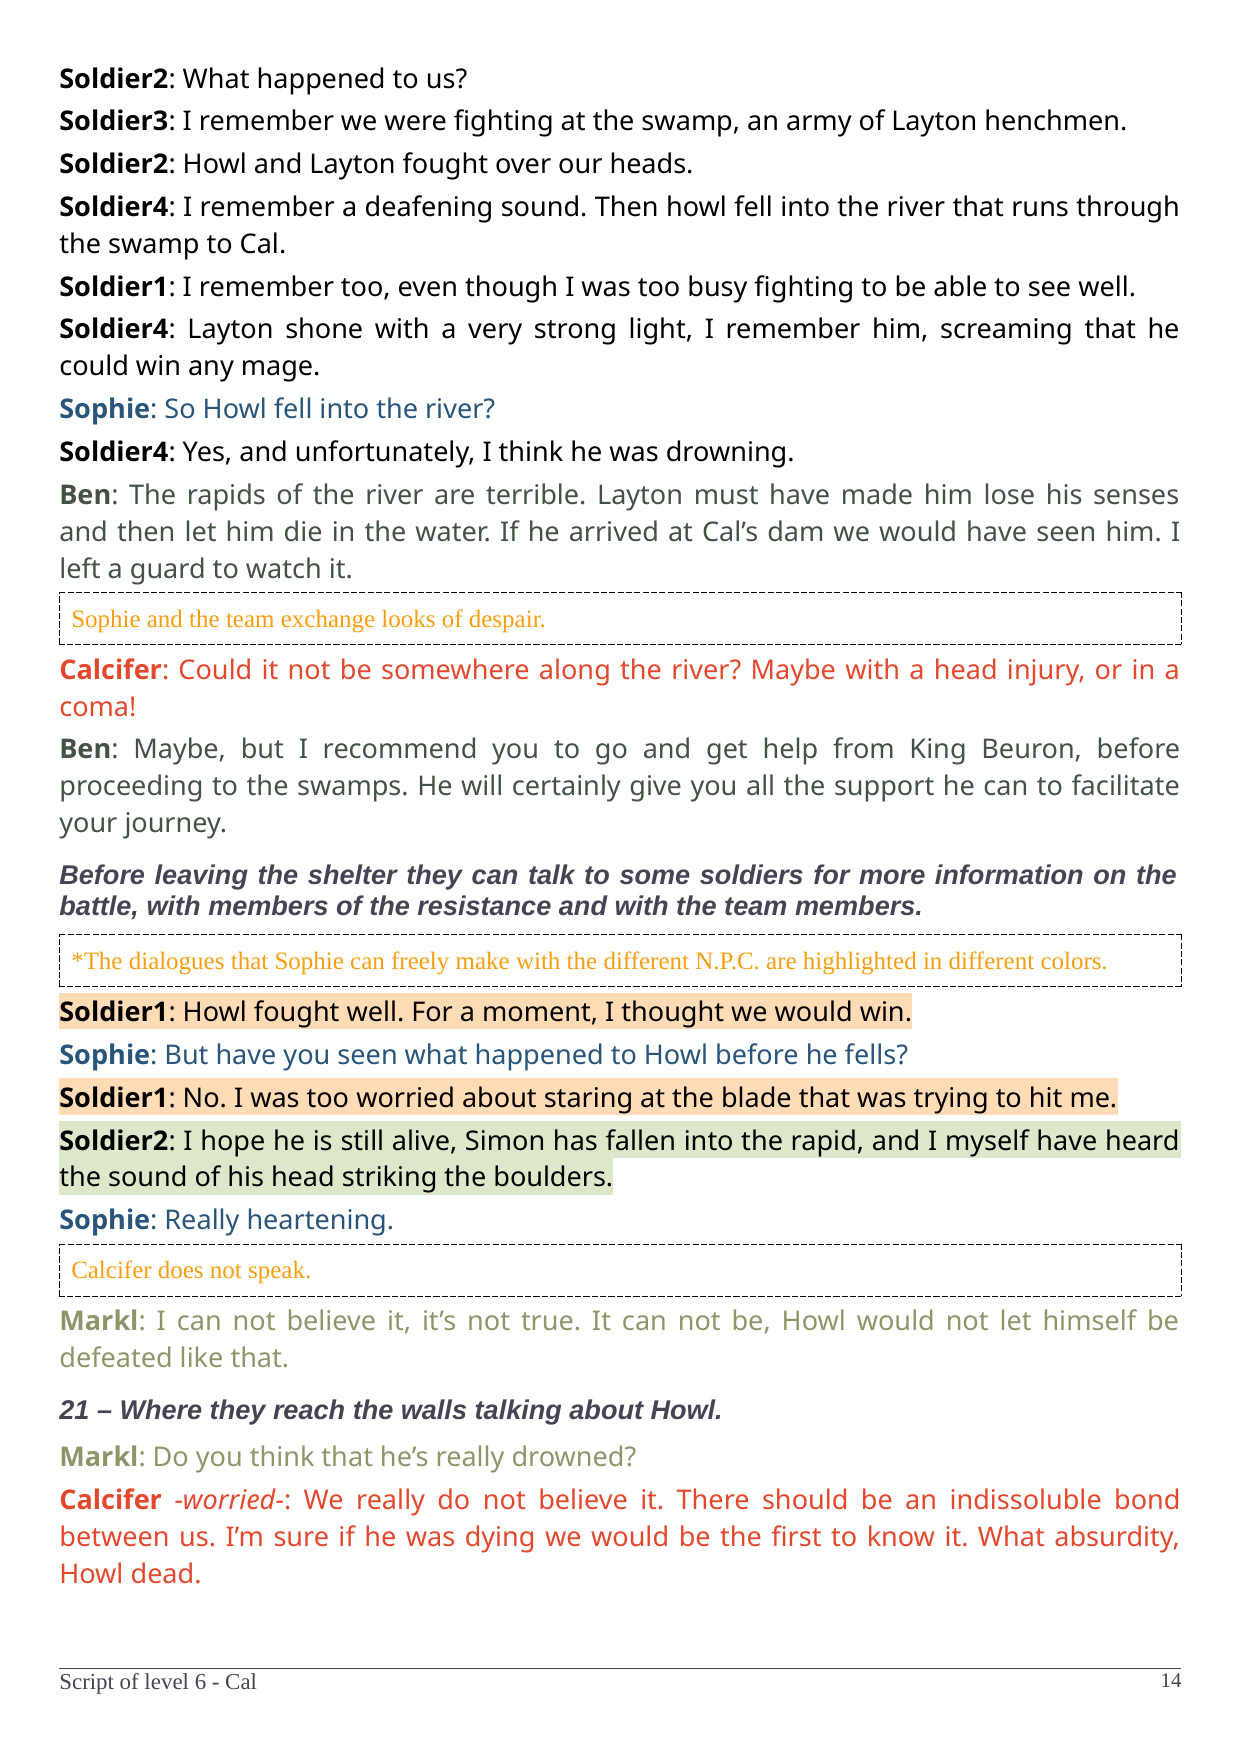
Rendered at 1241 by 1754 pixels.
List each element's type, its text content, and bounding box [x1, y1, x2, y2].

text Sophie and the team exchange looks of despair. [59, 592, 1181, 644]
text Soldier4: Layton shone with a very strong light, I remember him, screaming that he could win any mage. [59, 310, 1181, 384]
text Sophie: So Howl fell into the river? [59, 390, 1181, 427]
text Sophie: Really heartening. [59, 1201, 1181, 1237]
subtitle Before leaving the shelter they can talk to some soldiers for more information on the battle, with members of the resistance and with the team members. [59, 859, 1181, 922]
text Sophie: But have you seen what happened to Howl before he fells? [59, 1035, 1181, 1072]
text Soldier3: I remember we were fighting at the swamp, an army of Layton henchmen. [59, 102, 1181, 139]
text Calcifer does not speak. [59, 1243, 1181, 1296]
text Markl: Do you think that he’s really drowned? [59, 1438, 1181, 1475]
text Calcifer -worried-: We really do not believe it. There should be an indissoluble bond between us. I’m sure if he was dying we would be the first to know it. What absurdity, Howl dead. [59, 1481, 1181, 1591]
text Soldier2: Howl and Layton fought over our heads. [59, 145, 1181, 182]
text Soldier4: Yes, and unfortunately, I think he was drowning. [59, 432, 1181, 469]
text Soldier2: I hope he is still alive, Simon has fallen into the rapid, and I myself have heard the sound of his head striking the boulders. [59, 1121, 1181, 1195]
text Soldier4: I remember a deafening sound. Then howl fell into the river that runs through the swamp to Cal. [59, 187, 1181, 261]
text Soldier2: What happened to us? [59, 59, 1181, 96]
text Soldier1: I remember too, even though I was too busy fighting to be able to see well. [59, 267, 1181, 304]
subtitle 21 – Where they reach the walls talking about Howl. [59, 1394, 1181, 1425]
text Soldier1: Howl fought well. For a moment, I thought we would win. [59, 992, 1181, 1029]
text Calcifer: Could it not be somewhere along the river? Maybe with a head injury, or in a coma! [59, 650, 1181, 724]
text *The dialogues that Sophie can freely make with the different N.P.C. are highlighted in different colors. [59, 934, 1181, 987]
text Ben: The rapids of the river are terrible. Layton must have made him lose his senses and then let him die in the water. If he arrived at Cal’s dam we would have seen him. I left a guard to watch it. [59, 475, 1181, 586]
text Soldier1: No. I was too worried about staring at the blade that was trying to hit me. [59, 1078, 1181, 1115]
text Markl: I can not believe it, it’s not true. It can not be, Howl would not let himself be defeated like that. [59, 1302, 1181, 1376]
text Ben: Maybe, but I recommend you to go and get help from King Beuron, before proceeding to the swamps. He will certainly give you all the support he can to facilitate your journey. [59, 730, 1181, 841]
